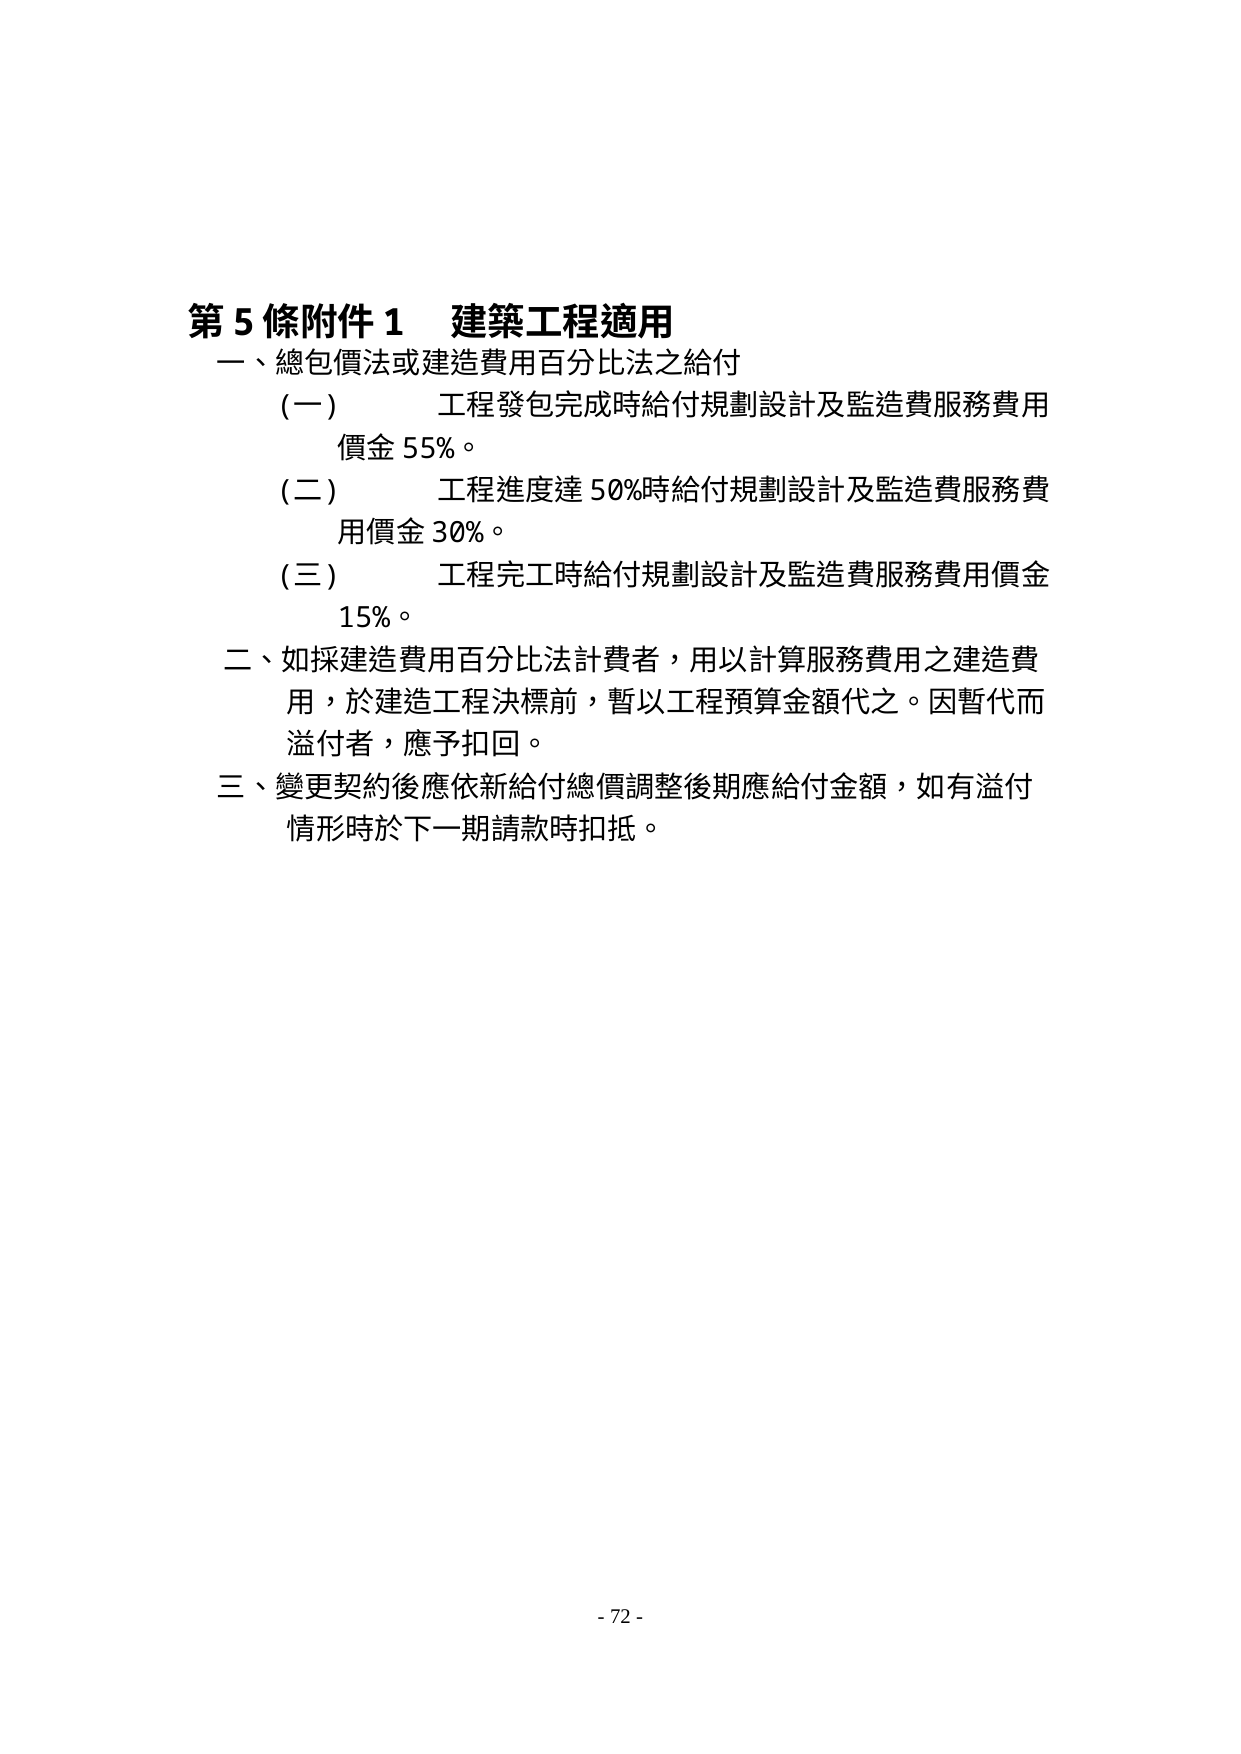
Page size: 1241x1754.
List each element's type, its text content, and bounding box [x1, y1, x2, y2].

text 二、如採建造費用百分比法計費者，用以計算服務費用之建造費 [187, 636, 1053, 678]
list 工程發包完成時給付規劃設計及監造費服務費用價金55%。 [276, 382, 1053, 467]
text 溢付者，應予扣回。 [187, 721, 1053, 763]
text 情形時於下一期請款時扣抵。 [187, 806, 1053, 848]
text 第5條附件1 建築工程適用 [187, 277, 1053, 339]
list 工程進度達50%時給付規劃設計及監造費服務費用價金30%。 [276, 467, 1053, 551]
text 用，於建造工程決標前，暫以工程預算金額代之。因暫代而 [187, 678, 1053, 721]
text 三、變更契約後應依新給付總價調整後期應給付金額，如有溢付 [187, 763, 1053, 806]
list 工程完工時給付規劃設計及監造費服務費用價金15%。 [276, 551, 1053, 636]
text 一、總包價法或建造費用百分比法之給付 [187, 339, 1053, 382]
